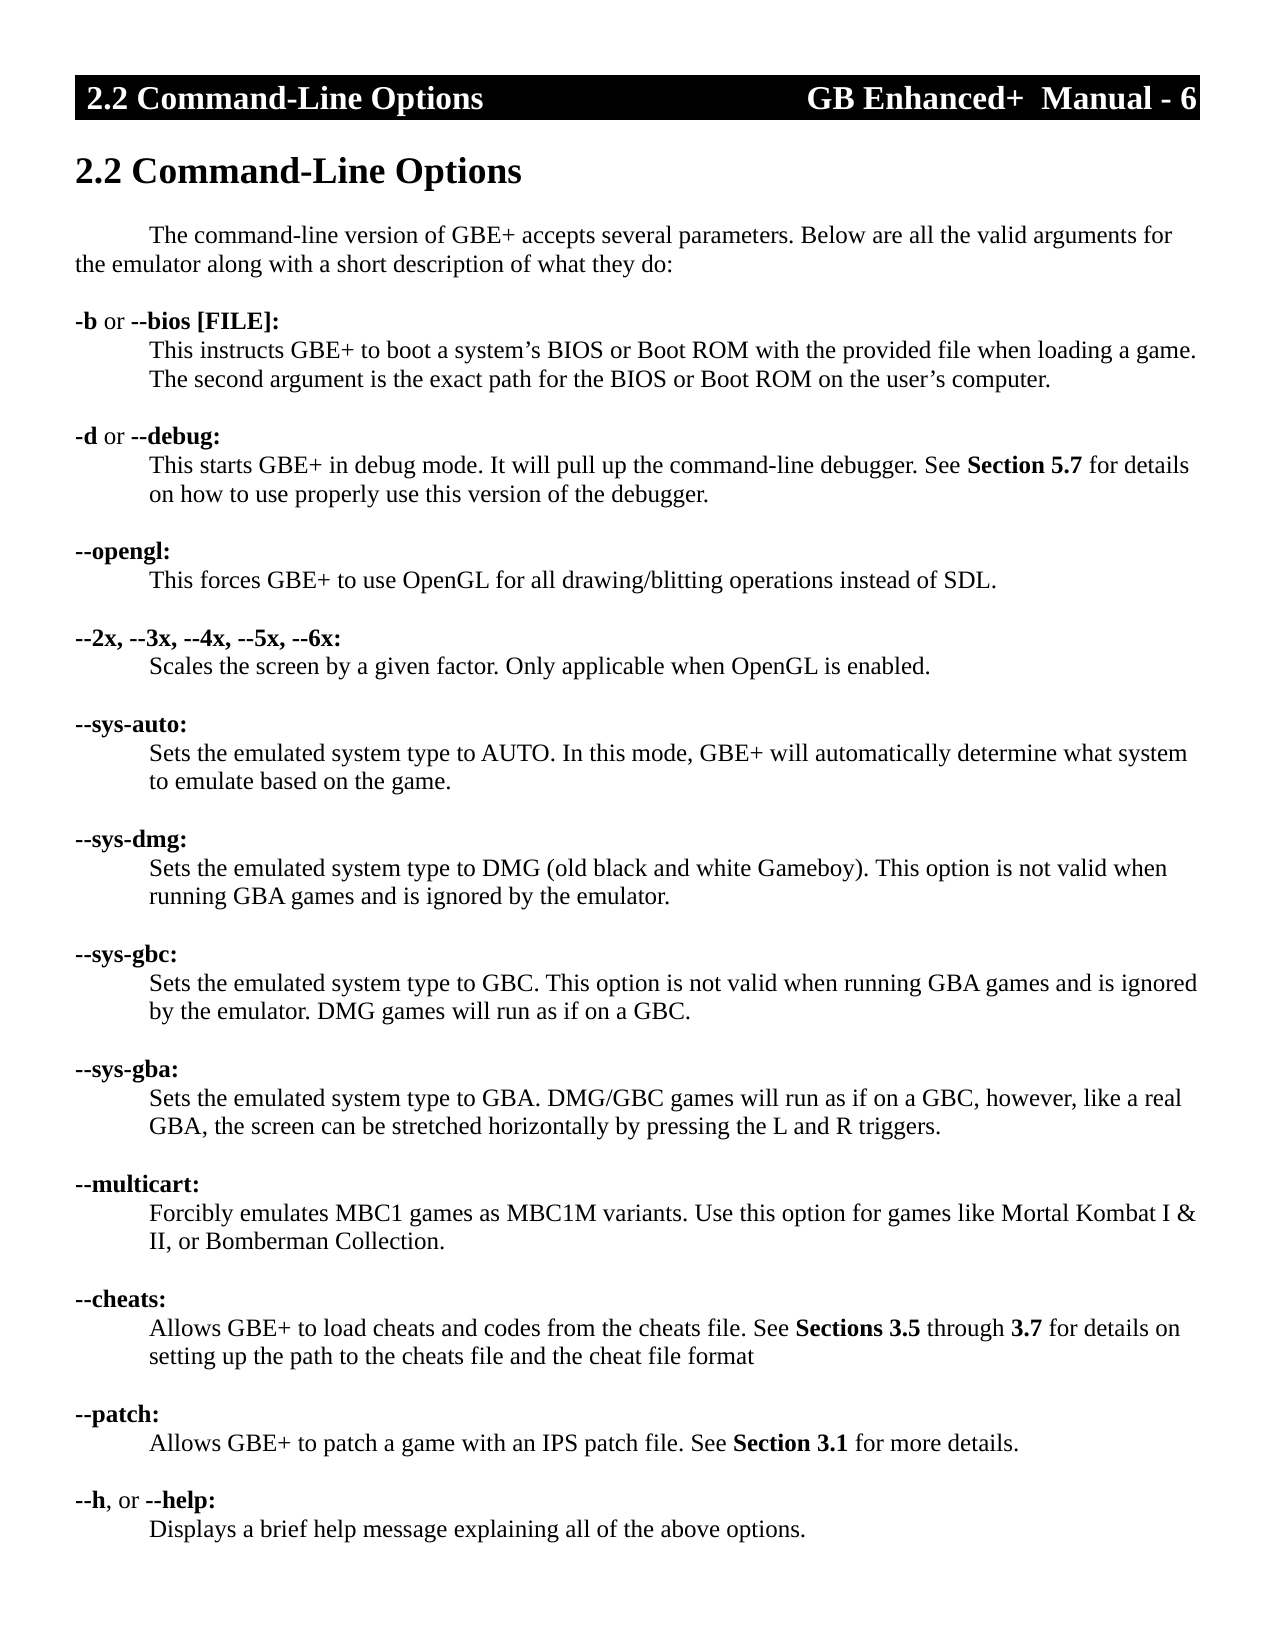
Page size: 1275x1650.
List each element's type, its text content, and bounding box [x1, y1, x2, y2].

text Allows GBE+ to load cheats and codes from the cheats file. See Sections 3.5 through 3.7 for details on setting up the path to the cheats file and the cheat file format [75, 1313, 1200, 1370]
text Sets the emulated system type to DMG (old black and white Gameboy). This option is not valid when running GBA games and is ignored by the emulator. [75, 853, 1200, 910]
text Scales the screen by a given factor. Only applicable when OpenGL is enabled. [75, 651, 1200, 680]
text -d or --debug: [75, 421, 1200, 450]
text -b or --bios [FILE]: [75, 306, 1200, 335]
text --multicart: [75, 1169, 1200, 1198]
text --cheats: [75, 1284, 1200, 1313]
text --2x, --3x, --4x, --5x, --6x: [75, 623, 1200, 651]
text Sets the emulated system type to AUTO. In this mode, GBE+ will automatically determine what system to emulate based on the game. [75, 738, 1200, 795]
text This forces GBE+ to use OpenGL for all drawing/blitting operations instead of SDL. [75, 565, 1200, 594]
text --sys-dmg: [75, 824, 1200, 853]
text Sets the emulated system type to GBC. This option is not valid when running GBA games and is ignored by the emulator. DMG games will run as if on a GBC. [75, 968, 1200, 1025]
text --sys-gbc: [75, 939, 1200, 968]
text Displays a brief help message explaining all of the above options. [75, 1514, 1200, 1543]
text Forcibly emulates MBC1 games as MBC1M variants. Use this option for games like Mortal Kombat I & II, or Bomberman Collection. [75, 1198, 1200, 1255]
text Sets the emulated system type to GBA. DMG/GBC games will run as if on a GBC, however, like a real GBA, the screen can be stretched horizontally by pressing the L and R triggers. [75, 1083, 1200, 1140]
text --patch: [75, 1399, 1200, 1428]
text This instructs GBE+ to boot a system’s BIOS or Boot ROM with the provided file when loading a game. The second argument is the exact path for the BIOS or Boot ROM on the user’s computer. [75, 335, 1200, 393]
text Allows GBE+ to patch a game with an IPS patch file. See Section 3.1 for more details. [75, 1428, 1200, 1456]
text 2.2 Command-Line Options GB Enhanced+ Manual - 6 [75, 75, 1200, 119]
text --h, or --help: [75, 1485, 1200, 1514]
text --sys-gba: [75, 1054, 1200, 1083]
text --sys-auto: [75, 709, 1200, 738]
text This starts GBE+ in debug mode. It will pull up the command-line debugger. See Section 5.7 for details on how to use properly use this version of the debugger. [75, 450, 1200, 508]
text 2.2 Command-Line Options [75, 148, 1200, 191]
text The command-line version of GBE+ accepts several parameters. Below are all the valid arguments for the emulator along with a short description of what they do: [75, 220, 1200, 278]
text --opengl: [75, 536, 1200, 565]
